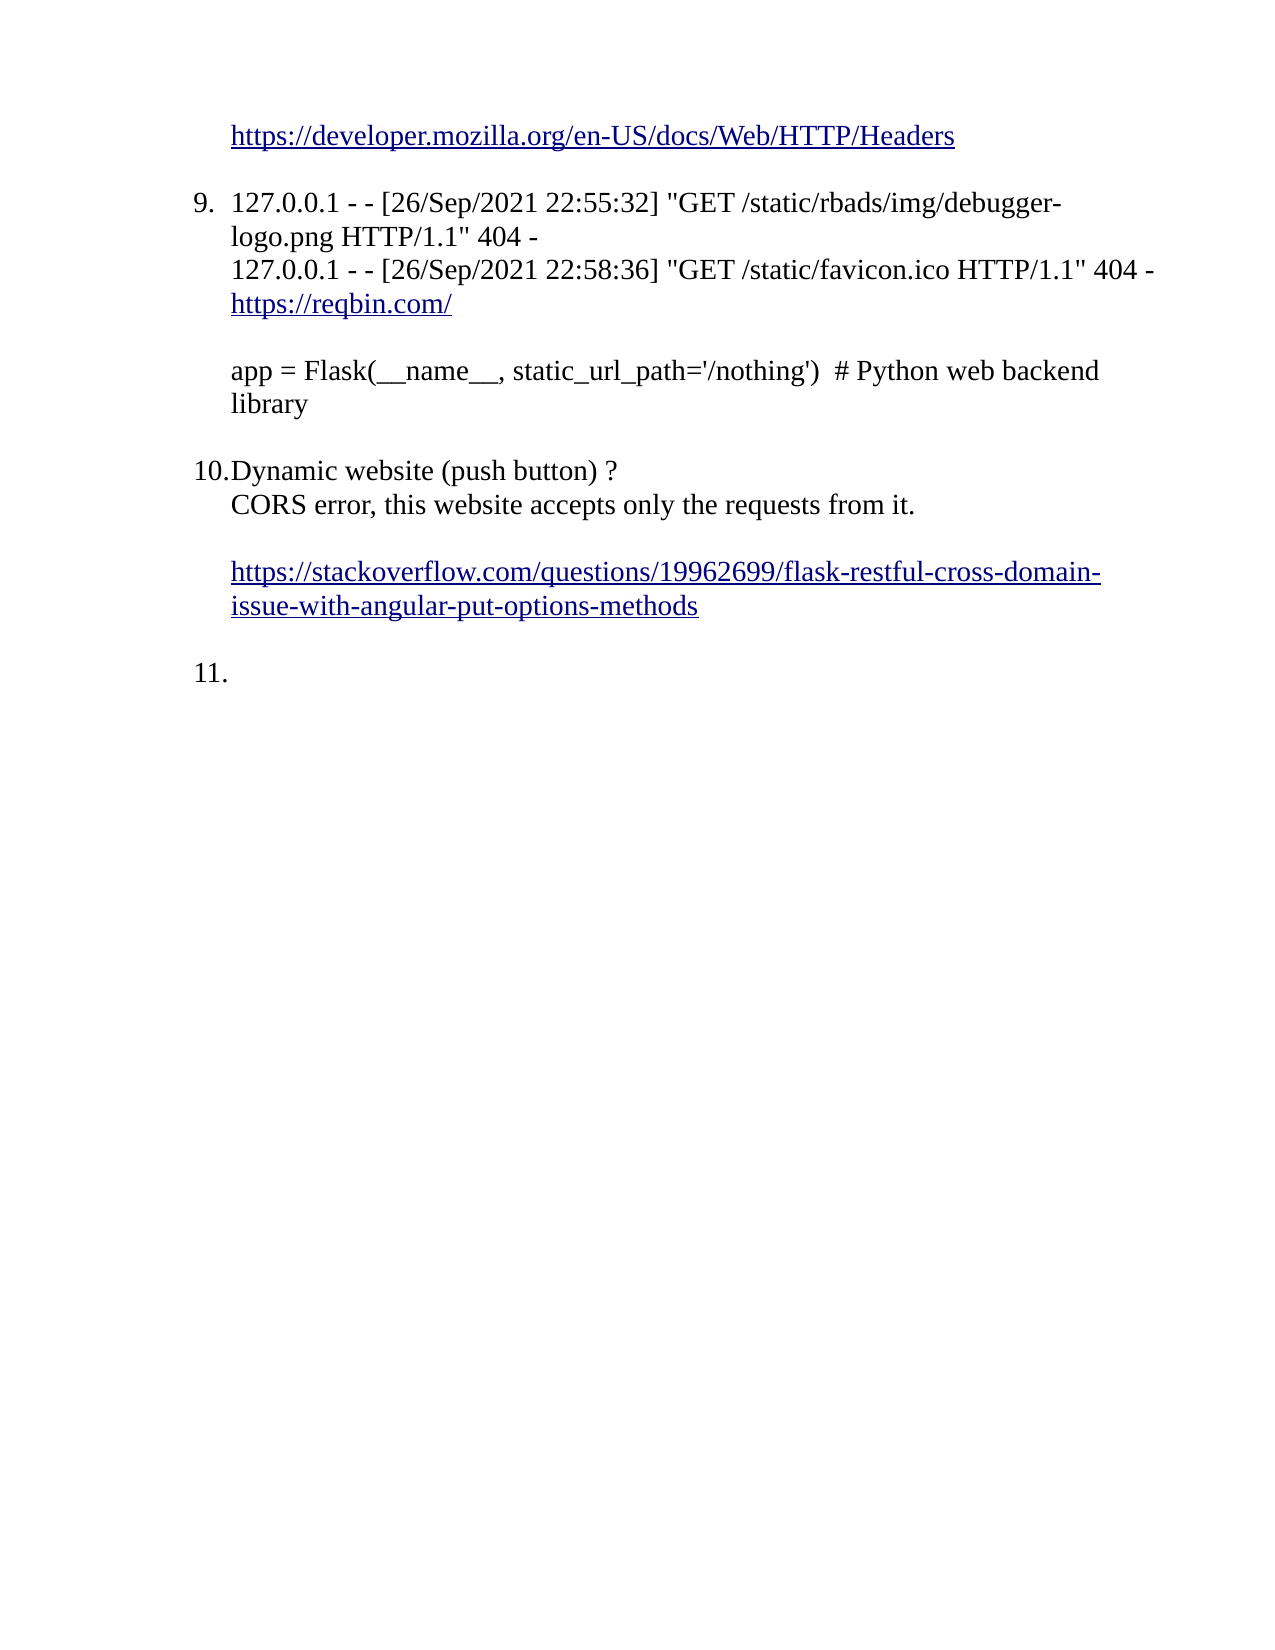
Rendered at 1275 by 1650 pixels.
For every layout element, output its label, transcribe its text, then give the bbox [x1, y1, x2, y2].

list 127.0.0.1 - - [26/Sep/2021 22:58:36] "GET /static/favicon.ico HTTP/1.1" 404 - [193, 252, 1157, 286]
list 127.0.0.1 - - [26/Sep/2021 22:55:32] "GET /static/rbads/img/debugger-logo.png HTTP/1.1" 404 - [193, 185, 1157, 252]
list https://stackoverflow.com/questions/19962699/flask-restful-cross-domain-issue-with-angular-put-options-methods [193, 554, 1157, 621]
list https://developer.mozilla.org/en-US/docs/Web/HTTP/Headers [193, 118, 1157, 152]
list https://reqbin.com/ [193, 286, 1157, 319]
list Dynamic website (push button) ? [193, 453, 1157, 487]
text app = Flask(__name__, static_url_path='/nothing') # Python web backend library [231, 353, 1157, 420]
list CORS error, this website accepts only the requests from it. [193, 487, 1157, 521]
